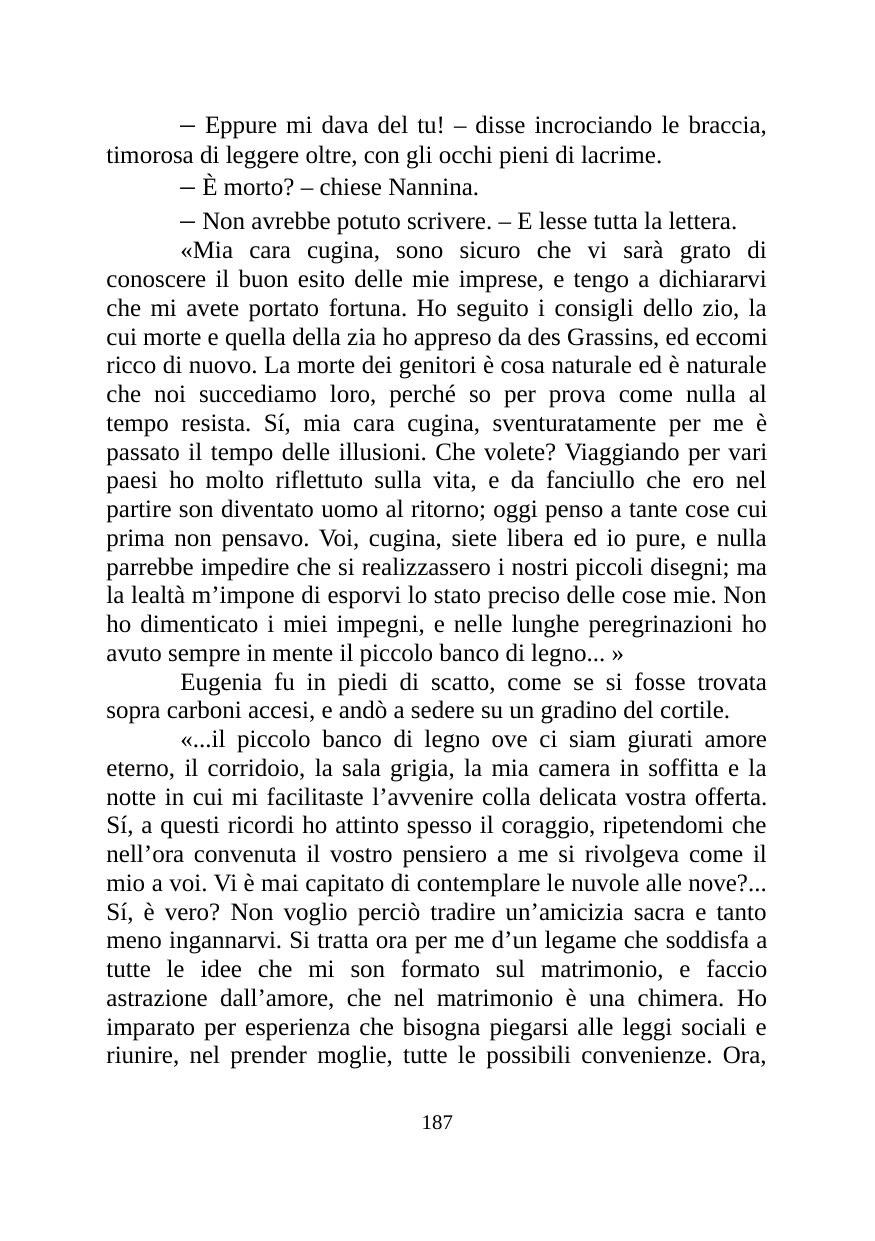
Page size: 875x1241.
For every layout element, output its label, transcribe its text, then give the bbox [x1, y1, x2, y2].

text – Non avrebbe potuto scrivere. – E lesse tutta la lettera. [106, 202, 768, 236]
text Eugenia fu in piedi di scatto, come se si fosse trovata sopra carboni accesi, e andò a sedere su un gradino del cortile. [106, 667, 768, 724]
text – Eppure mi dava del tu! – disse incrociando le braccia, timorosa di leggere oltre, con gli occhi pieni di lacrime. [106, 106, 768, 168]
text «...il piccolo banco di legno ove ci siam giurati amore eterno, il corridoio, la sala grigia, la mia camera in soffitta e la notte in cui mi facilitaste l’avvenire colla delicata vostra offerta. Sí, a questi ricordi ho attinto spesso il coraggio, ripetendomi che nell’ora convenuta il vostro pensiero a me si rivolgeva come il mio a voi. Vi è mai capitato di contemplare le nuvole alle nove?... Sí, è vero? Non voglio perciò tradire un’amicizia sacra e tanto meno ingannarvi. Si tratta ora per me d’un legame che soddisfa a tutte le idee che mi son formato sul matrimonio, e faccio astrazione dall’amore, che nel matrimonio è una chimera. Ho imparato per esperienza che bisogna piegarsi alle leggi sociali e riunire, nel prender moglie, tutte le possibili convenienze. Ora, [106, 724, 768, 1069]
text «Mia cara cugina, sono sicuro che vi sarà grato di conoscere il buon esito delle mie imprese, e tengo a dichiararvi che mi avete portato fortuna. Ho seguito i consigli dello zio, la cui morte e quella della zia ho appreso da des Grassins, ed eccomi ricco di nuovo. La morte dei genitori è cosa naturale ed è naturale che noi succediamo loro, perché so per prova come nulla al tempo resista. Sí, mia cara cugina, sventuratamente per me è passato il tempo delle illusioni. Che volete? Viaggiando per vari paesi ho molto riflettuto sulla vita, e da fanciullo che ero nel partire son diventato uomo al ritorno; oggi penso a tante cose cui prima non pensavo. Voi, cugina, siete libera ed io pure, e nulla parrebbe impedire che si realizzassero i nostri piccoli disegni; ma la lealtà m’impone di esporvi lo stato preciso delle cose mie. Non ho dimenticato i miei impegni, e nelle lunghe peregrinazioni ho avuto sempre in mente il piccolo banco di legno... » [106, 236, 768, 667]
text – È morto? – chiese Nannina. [106, 168, 768, 202]
